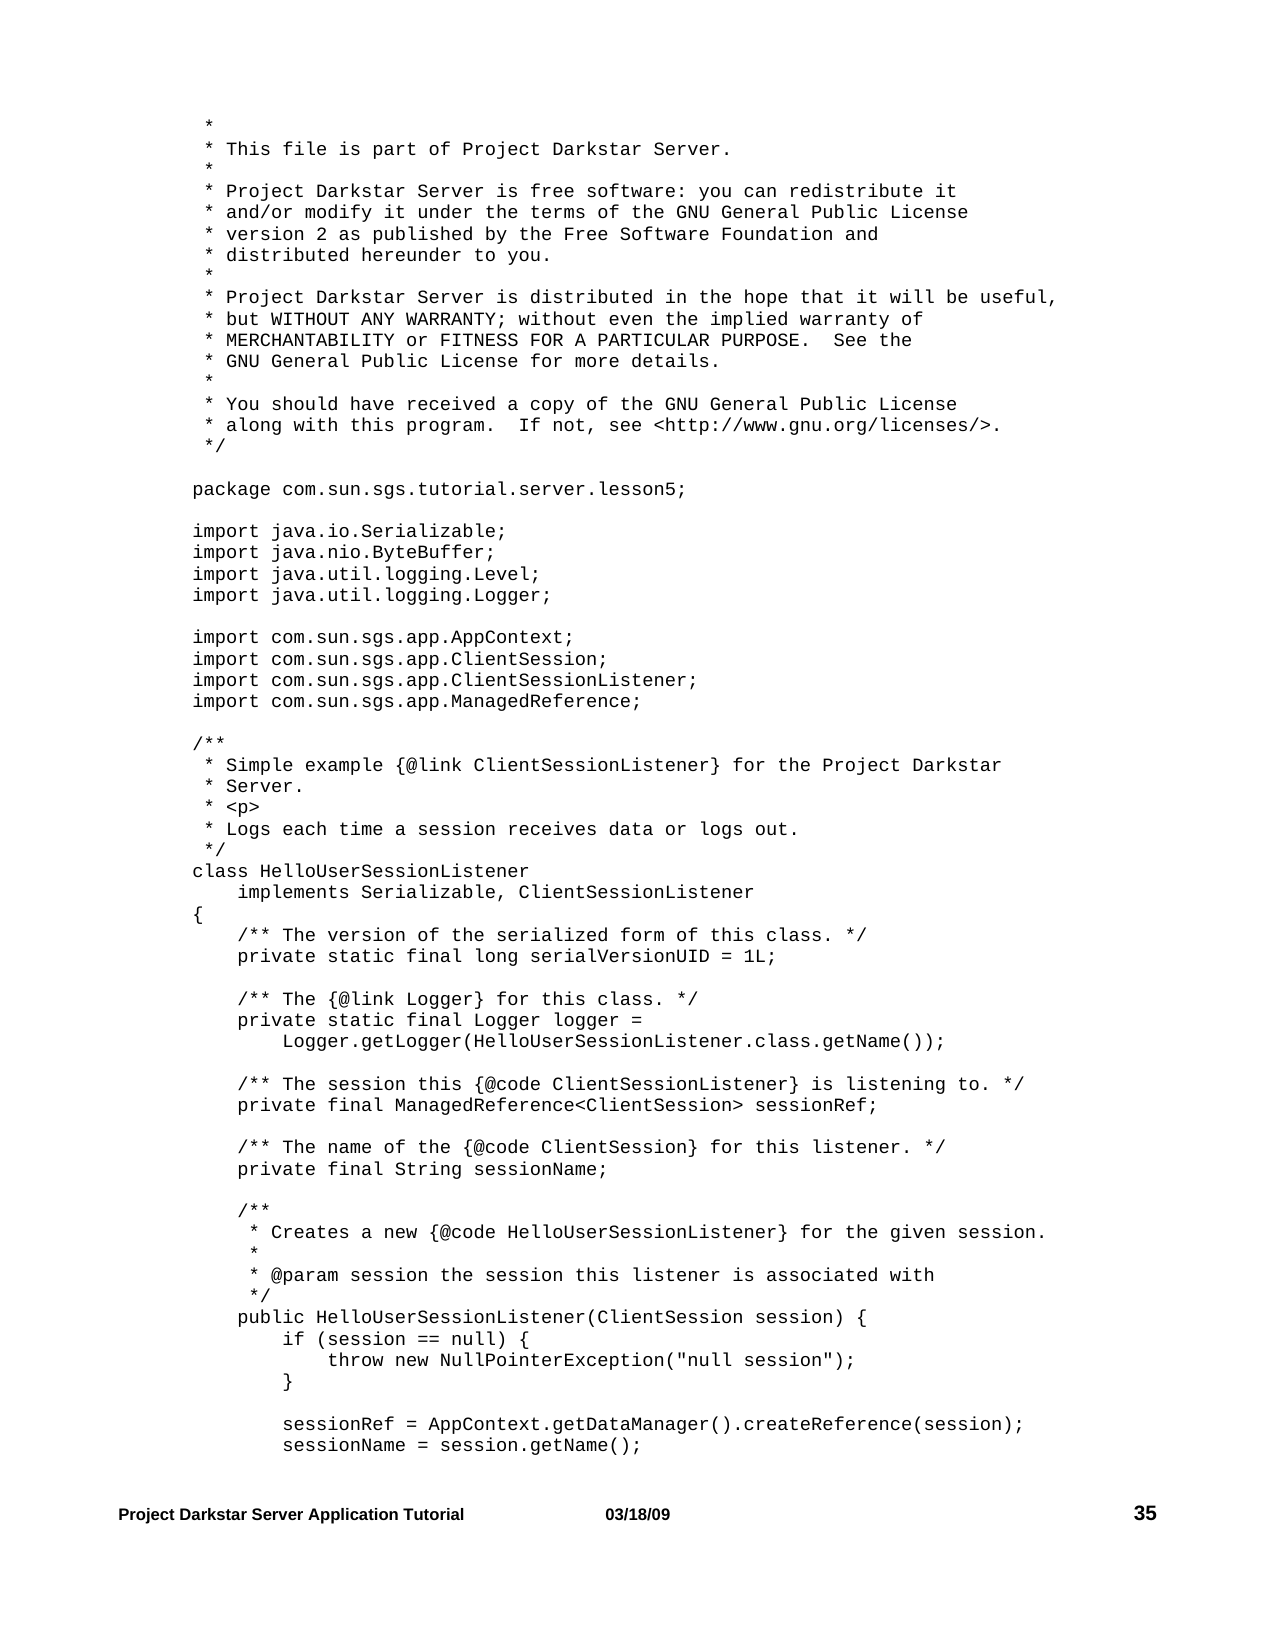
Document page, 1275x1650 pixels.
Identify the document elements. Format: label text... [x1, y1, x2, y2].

text * GNU General Public License for more details. [192, 352, 1098, 373]
text throw new NullPointerException("null session"); [192, 1351, 1098, 1372]
text sessionName = session.getName(); [192, 1436, 1098, 1457]
text import java.util.logging.Level; [192, 564, 1098, 586]
text * Project Darkstar Server is distributed in the hope that it will be useful, [192, 288, 1098, 309]
text */ [192, 437, 1098, 458]
text /** [192, 734, 1098, 756]
text * MERCHANTABILITY or FITNESS FOR A PARTICULAR PURPOSE. See the [192, 331, 1098, 352]
text private static final Logger logger = [192, 1011, 1098, 1032]
text import java.nio.ByteBuffer; [192, 543, 1098, 564]
text */ [192, 1287, 1098, 1308]
text implements Serializable, ClientSessionListener [192, 883, 1098, 904]
text * Simple example {@link ClientSessionListener} for the Project Darkstar [192, 756, 1098, 777]
text * This file is part of Project Darkstar Server. [192, 139, 1098, 161]
text import java.io.Serializable; [192, 522, 1098, 543]
text * and/or modify it under the terms of the GNU General Public License [192, 203, 1098, 224]
text import com.sun.sgs.app.ClientSessionListener; [192, 671, 1098, 692]
text * but WITHOUT ANY WARRANTY; without even the implied warranty of [192, 309, 1098, 331]
text import com.sun.sgs.app.AppContext; [192, 628, 1098, 649]
text */ [192, 841, 1098, 862]
text { [192, 904, 1098, 926]
text /** The {@link Logger} for this class. */ [192, 989, 1098, 1011]
text /** The name of the {@code ClientSession} for this listener. */ [192, 1138, 1098, 1159]
text * Creates a new {@code HelloUserSessionListener} for the given session. [192, 1223, 1098, 1244]
text * You should have received a copy of the GNU General Public License [192, 394, 1098, 416]
text * [192, 1244, 1098, 1266]
text * [192, 373, 1098, 394]
text * Server. [192, 777, 1098, 798]
text public HelloUserSessionListener(ClientSession session) { [192, 1308, 1098, 1329]
text } [192, 1372, 1098, 1393]
text * [192, 267, 1098, 288]
text * [192, 161, 1098, 182]
text Logger.getLogger(HelloUserSessionListener.class.getName()); [192, 1032, 1098, 1053]
text if (session == null) { [192, 1329, 1098, 1351]
text * [192, 118, 1098, 139]
text /** The version of the serialized form of this class. */ [192, 926, 1098, 947]
text import com.sun.sgs.app.ManagedReference; [192, 692, 1098, 713]
text private final String sessionName; [192, 1159, 1098, 1181]
text private static final long serialVersionUID = 1L; [192, 947, 1098, 968]
text * distributed hereunder to you. [192, 246, 1098, 267]
text import java.util.logging.Logger; [192, 586, 1098, 607]
text * <p> [192, 798, 1098, 819]
text sessionRef = AppContext.getDataManager().createReference(session); [192, 1414, 1098, 1436]
text * Project Darkstar Server is free software: you can redistribute it [192, 182, 1098, 203]
text * along with this program. If not, see <http://www.gnu.org/licenses/>. [192, 416, 1098, 437]
text package com.sun.sgs.tutorial.server.lesson5; [192, 479, 1098, 501]
text import com.sun.sgs.app.ClientSession; [192, 649, 1098, 671]
text * version 2 as published by the Free Software Foundation and [192, 224, 1098, 246]
text /** The session this {@code ClientSessionListener} is listening to. */ [192, 1074, 1098, 1096]
text private final ManagedReference<ClientSession> sessionRef; [192, 1096, 1098, 1117]
text * @param session the session this listener is associated with [192, 1266, 1098, 1287]
text * Logs each time a session receives data or logs out. [192, 819, 1098, 841]
text class HelloUserSessionListener [192, 862, 1098, 883]
text /** [192, 1202, 1098, 1223]
